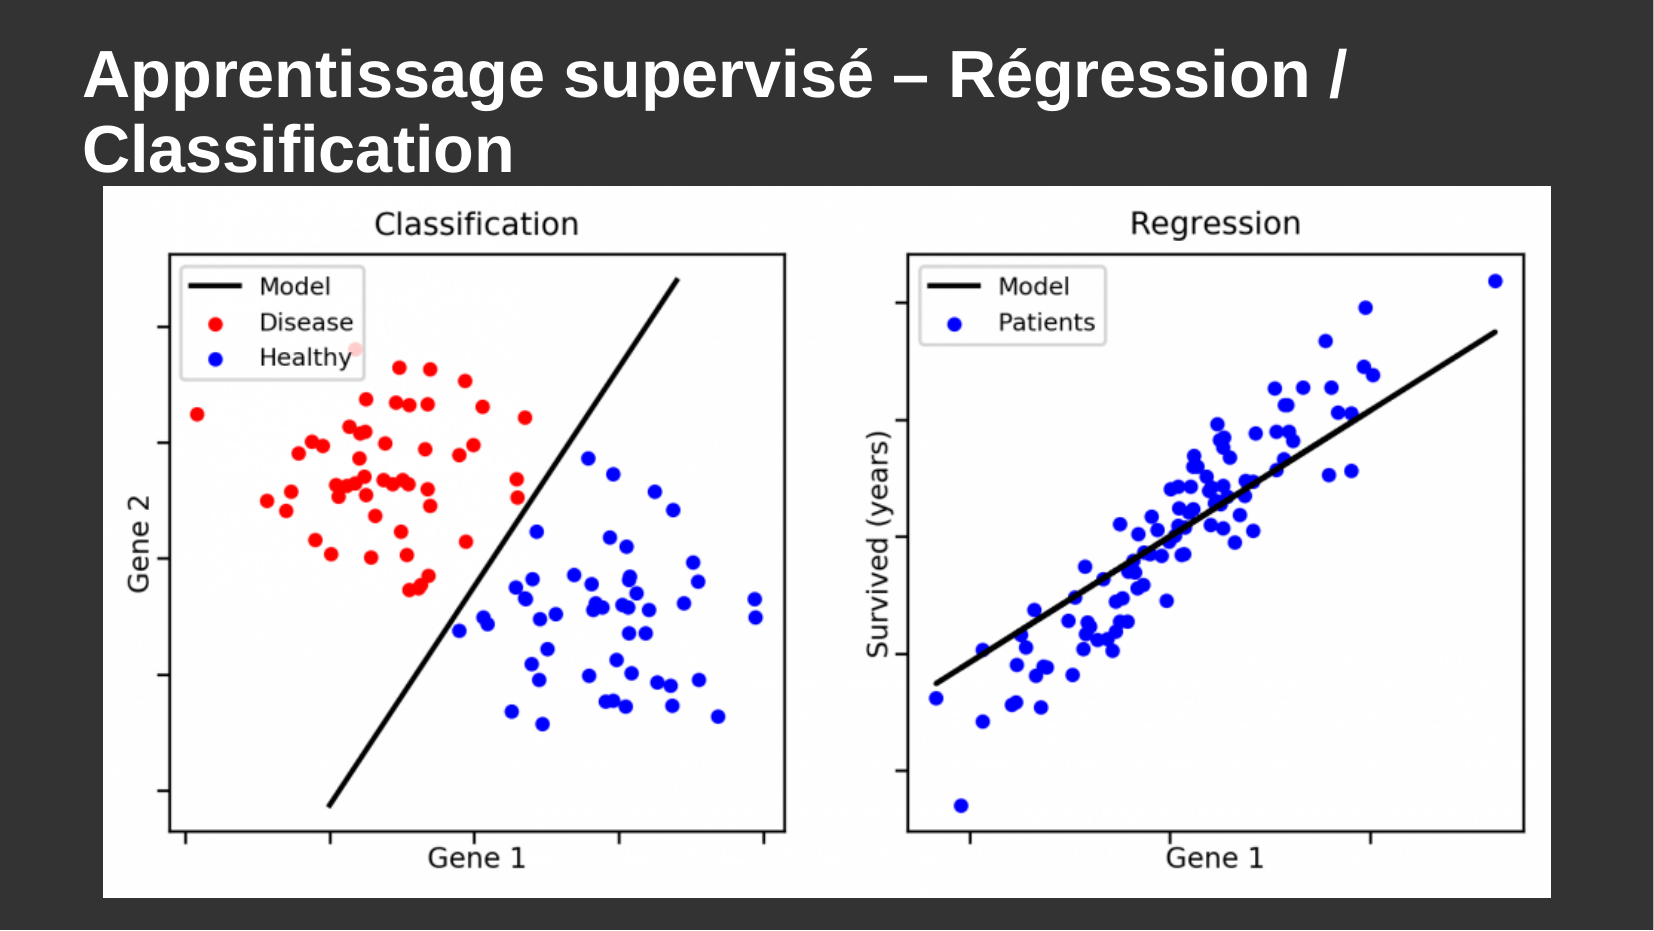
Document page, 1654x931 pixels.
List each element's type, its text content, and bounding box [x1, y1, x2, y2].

title Apprentissage supervisé – Régression / Classification [82, 37, 1571, 187]
picture [103, 186, 1551, 898]
